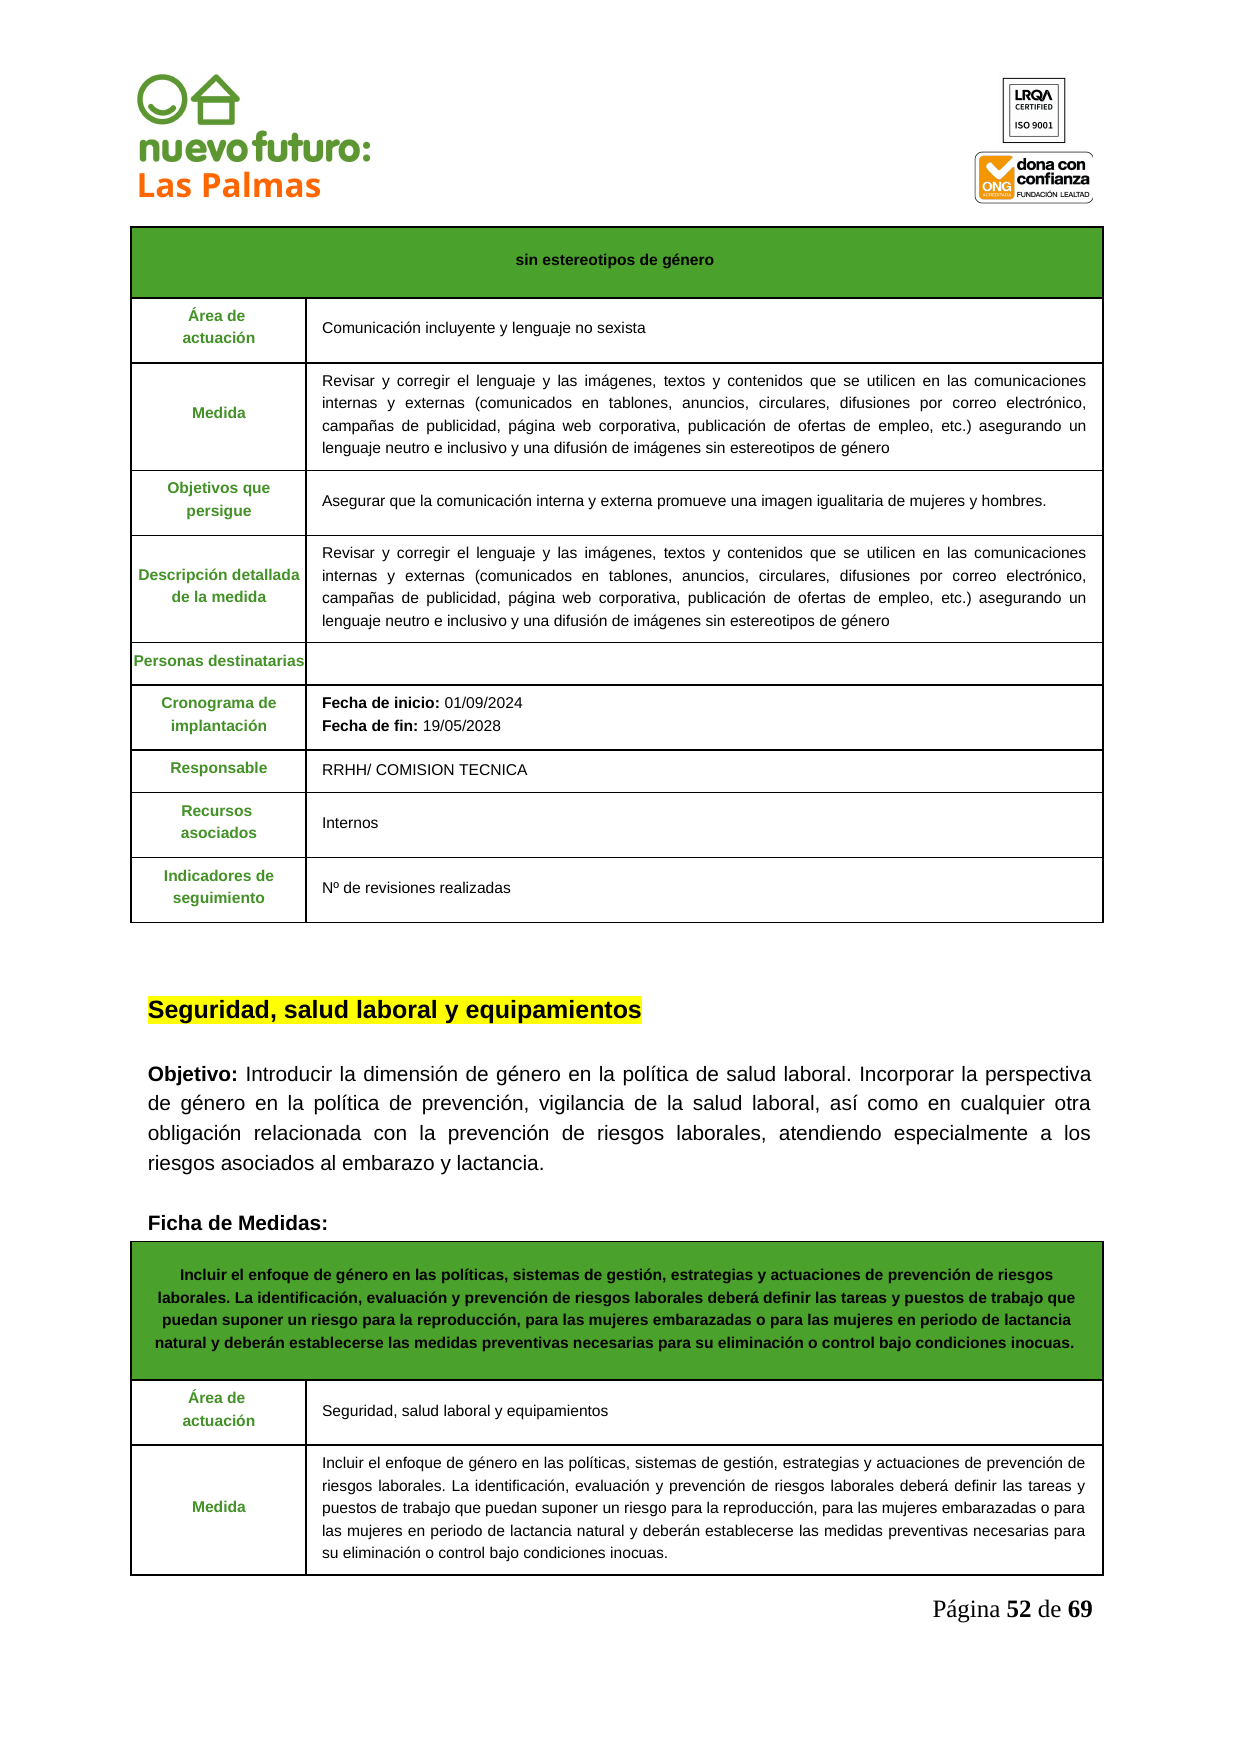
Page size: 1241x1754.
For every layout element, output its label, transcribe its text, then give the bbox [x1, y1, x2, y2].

table_cell Área de actuación [132, 1381, 305, 1444]
table_cell Recursos asociados [132, 793, 305, 857]
table_cell Internos [307, 793, 1102, 857]
table_cell Cronograma de implantación [132, 686, 305, 749]
table_cell Seguridad, salud laboral y equipamientos [307, 1381, 1102, 1444]
table_cell Revisar y corregir el lenguaje y las imágenes, textos y contenidos que se utilicen en las comunicaciones internas y externas (comunicados en tablones, anuncios, circulares, difusiones por correo electrónico, campañas de publicidad, página web corporativa, publicación de ofertas de empleo, etc.) asegurando un lenguaje neutro e inclusivo y una difusión de imágenes sin estereotipos de género [307, 536, 1102, 642]
table_cell [307, 643, 1102, 684]
table_cell Nº de revisiones realizadas [307, 858, 1102, 922]
table_cell Indicadores de seguimiento [132, 858, 305, 922]
subtitle Objetivo: Introducir la dimensión de género en la política de salud laboral. Incorporar la perspectiva de género en la política de prevención, vigilancia de la salud laboral, así como en cualquier otra obligación relacionada con la prevención de riesgos laborales, atendiendo especialmente a los riesgos asociados al embarazo y lactancia. [148, 1061, 1092, 1175]
subtitle Seguridad, salud laboral y equipamientos [148, 996, 1092, 1024]
table_cell Descripción detallada de la medida [132, 536, 305, 642]
table_cell Asegurar que la comunicación interna y externa promueve una imagen igualitaria de mujeres y hombres. [307, 471, 1102, 534]
table_cell Medida [132, 1446, 305, 1574]
table_cell RRHH/ COMISION TECNICA [307, 751, 1102, 792]
subtitle Ficha de Medidas: [148, 1211, 1092, 1235]
table_cell Personas destinatarias [132, 643, 305, 684]
table_header Incluir el enfoque de género en las políticas, sistemas de gestión, estrategias y actuaciones de prevención de riesgos laborales. La identificación, evaluación y prevención de riesgos laborales deberá definir las tareas y puestos de trabajo que puedan suponer un riesgo para la reproducción, para las mujeres embarazadas o para las mujeres en periodo de lactancia natural y deberán establecerse las medidas preventivas necesarias para su eliminación o control bajo condiciones inocuas. [132, 1242, 1102, 1379]
table_cell Revisar y corregir el lenguaje y las imágenes, textos y contenidos que se utilicen en las comunicaciones internas y externas (comunicados en tablones, anuncios, circulares, difusiones por correo electrónico, campañas de publicidad, página web corporativa, publicación de ofertas de empleo, etc.) asegurando un lenguaje neutro e inclusivo y una difusión de imágenes sin estereotipos de género [307, 364, 1102, 469]
table_header sin estereotipos de género [132, 228, 1102, 297]
table_cell Incluir el enfoque de género en las políticas, sistemas de gestión, estrategias y actuaciones de prevención de riesgos laborales. La identificación, evaluación y prevención de riesgos laborales deberá definir las tareas y puestos de trabajo que puedan suponer un riesgo para la reproducción, para las mujeres embarazadas o para las mujeres en periodo de lactancia natural y deberán establecerse las medidas preventivas necesarias para su eliminación o control bajo condiciones inocuas. [307, 1446, 1102, 1574]
table_cell Comunicación incluyente y lenguaje no sexista [307, 299, 1102, 362]
table_cell Responsable [132, 751, 305, 792]
table_cell Objetivos que persigue [132, 471, 305, 534]
table_cell Fecha de inicio: 01/09/2024 Fecha de fin: 19/05/2028 [307, 686, 1102, 749]
table_cell Área de actuación [132, 299, 305, 362]
table_cell Medida [132, 364, 305, 469]
